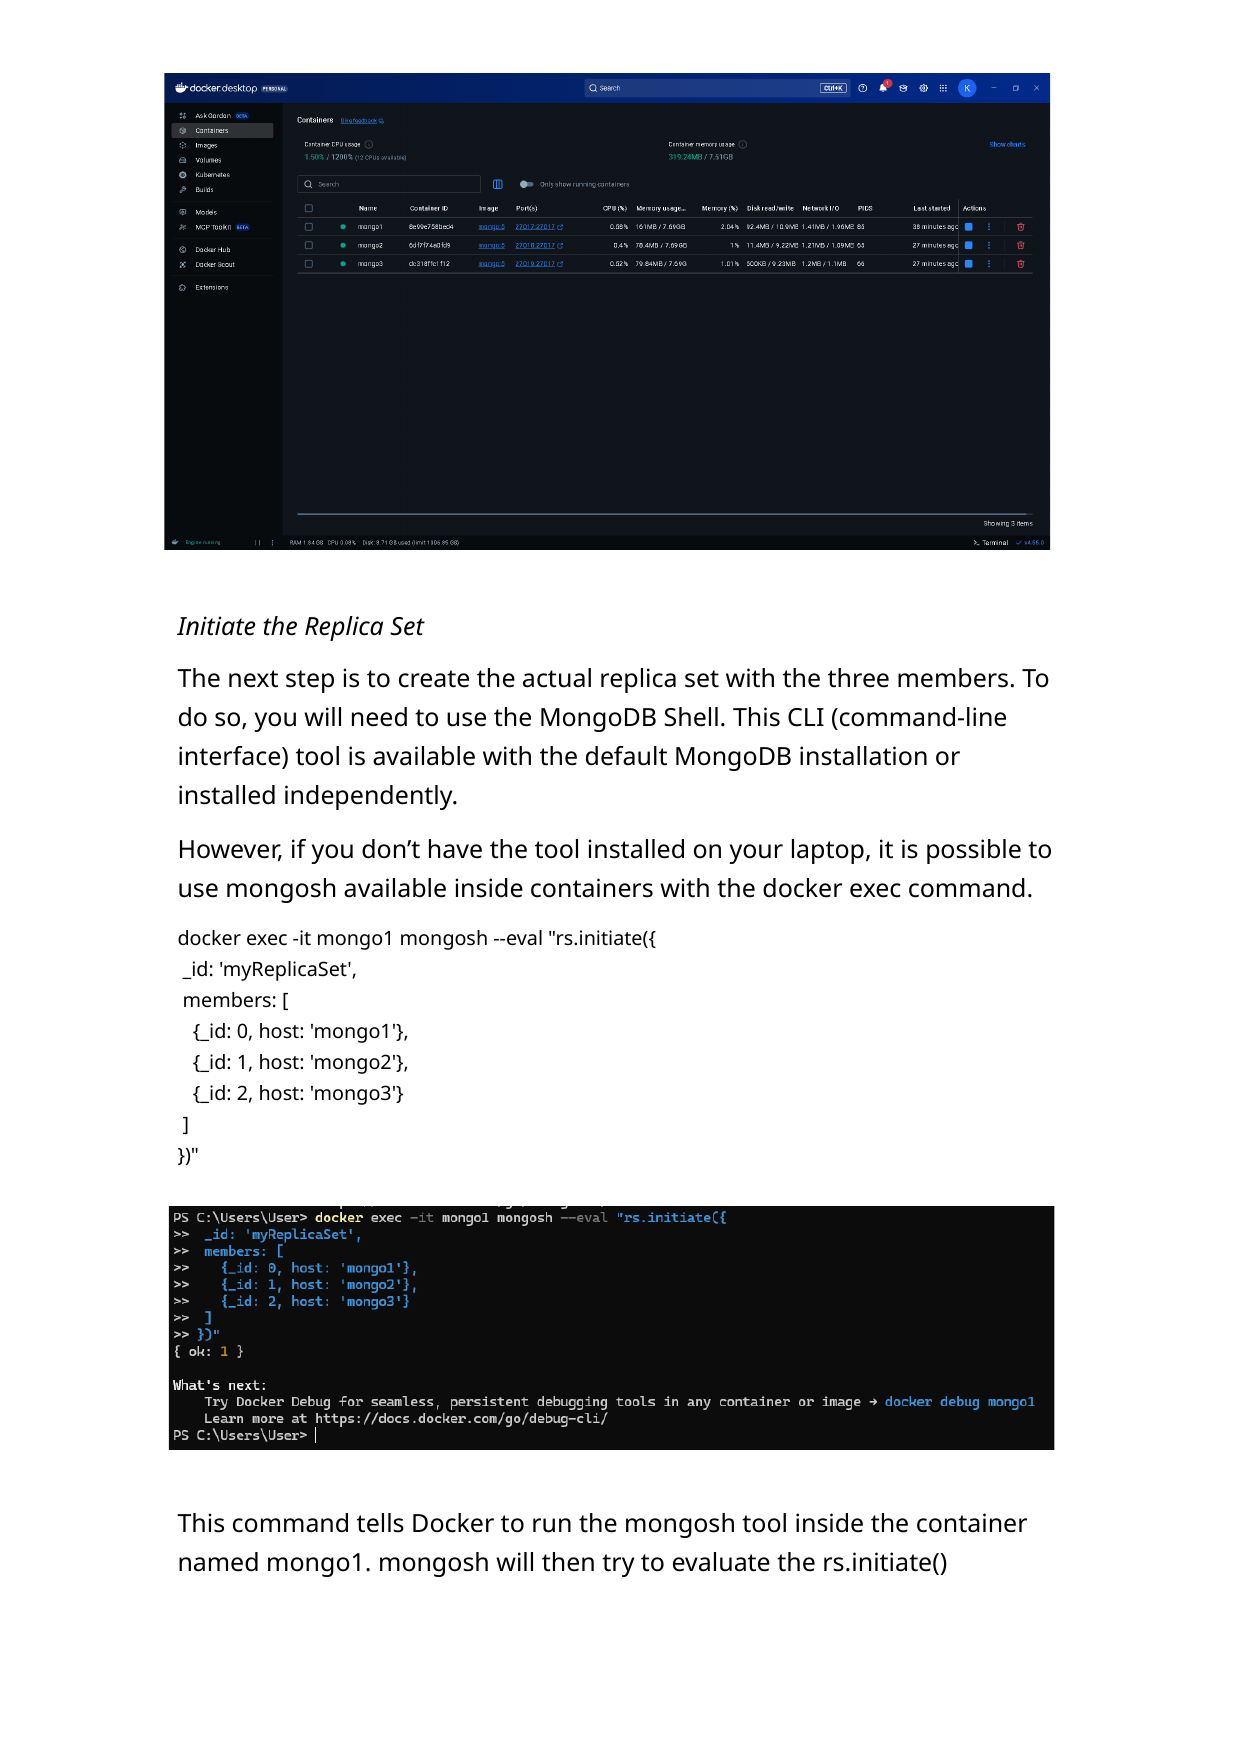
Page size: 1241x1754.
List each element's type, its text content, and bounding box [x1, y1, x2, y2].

text However, if you don’t have the tool installed on your laptop, it is possible to use mongosh available inside containers with the docker exec command. [177, 832, 1063, 905]
text docker exec -it mongo1 mongosh --eval "rs.initiate({ [177, 924, 1063, 951]
text ] [177, 1110, 1063, 1137]
text Initiate the Replica Set [177, 609, 1063, 643]
text The next step is to create the actual replica set with the three members. To do so, you will need to use the MongoDB Shell. This CLI (command-line interface) tool is available with the default MongoDB installation or installed independently. [177, 660, 1063, 812]
text {_id: 2, host: 'mongo3'} [177, 1079, 1063, 1106]
text {_id: 0, host: 'mongo1'}, [177, 1017, 1063, 1044]
text This command tells Docker to run the mongosh tool inside the container named mongo1. mongosh will then try to evaluate the rs.initiate() [177, 1505, 1063, 1578]
text {_id: 1, host: 'mongo2'}, [177, 1048, 1063, 1075]
text _id: 'myReplicaSet', [177, 955, 1063, 982]
picture [164, 73, 1051, 550]
text members: [ [177, 986, 1063, 1013]
picture [168, 1206, 1055, 1450]
text })" [177, 1141, 1063, 1168]
